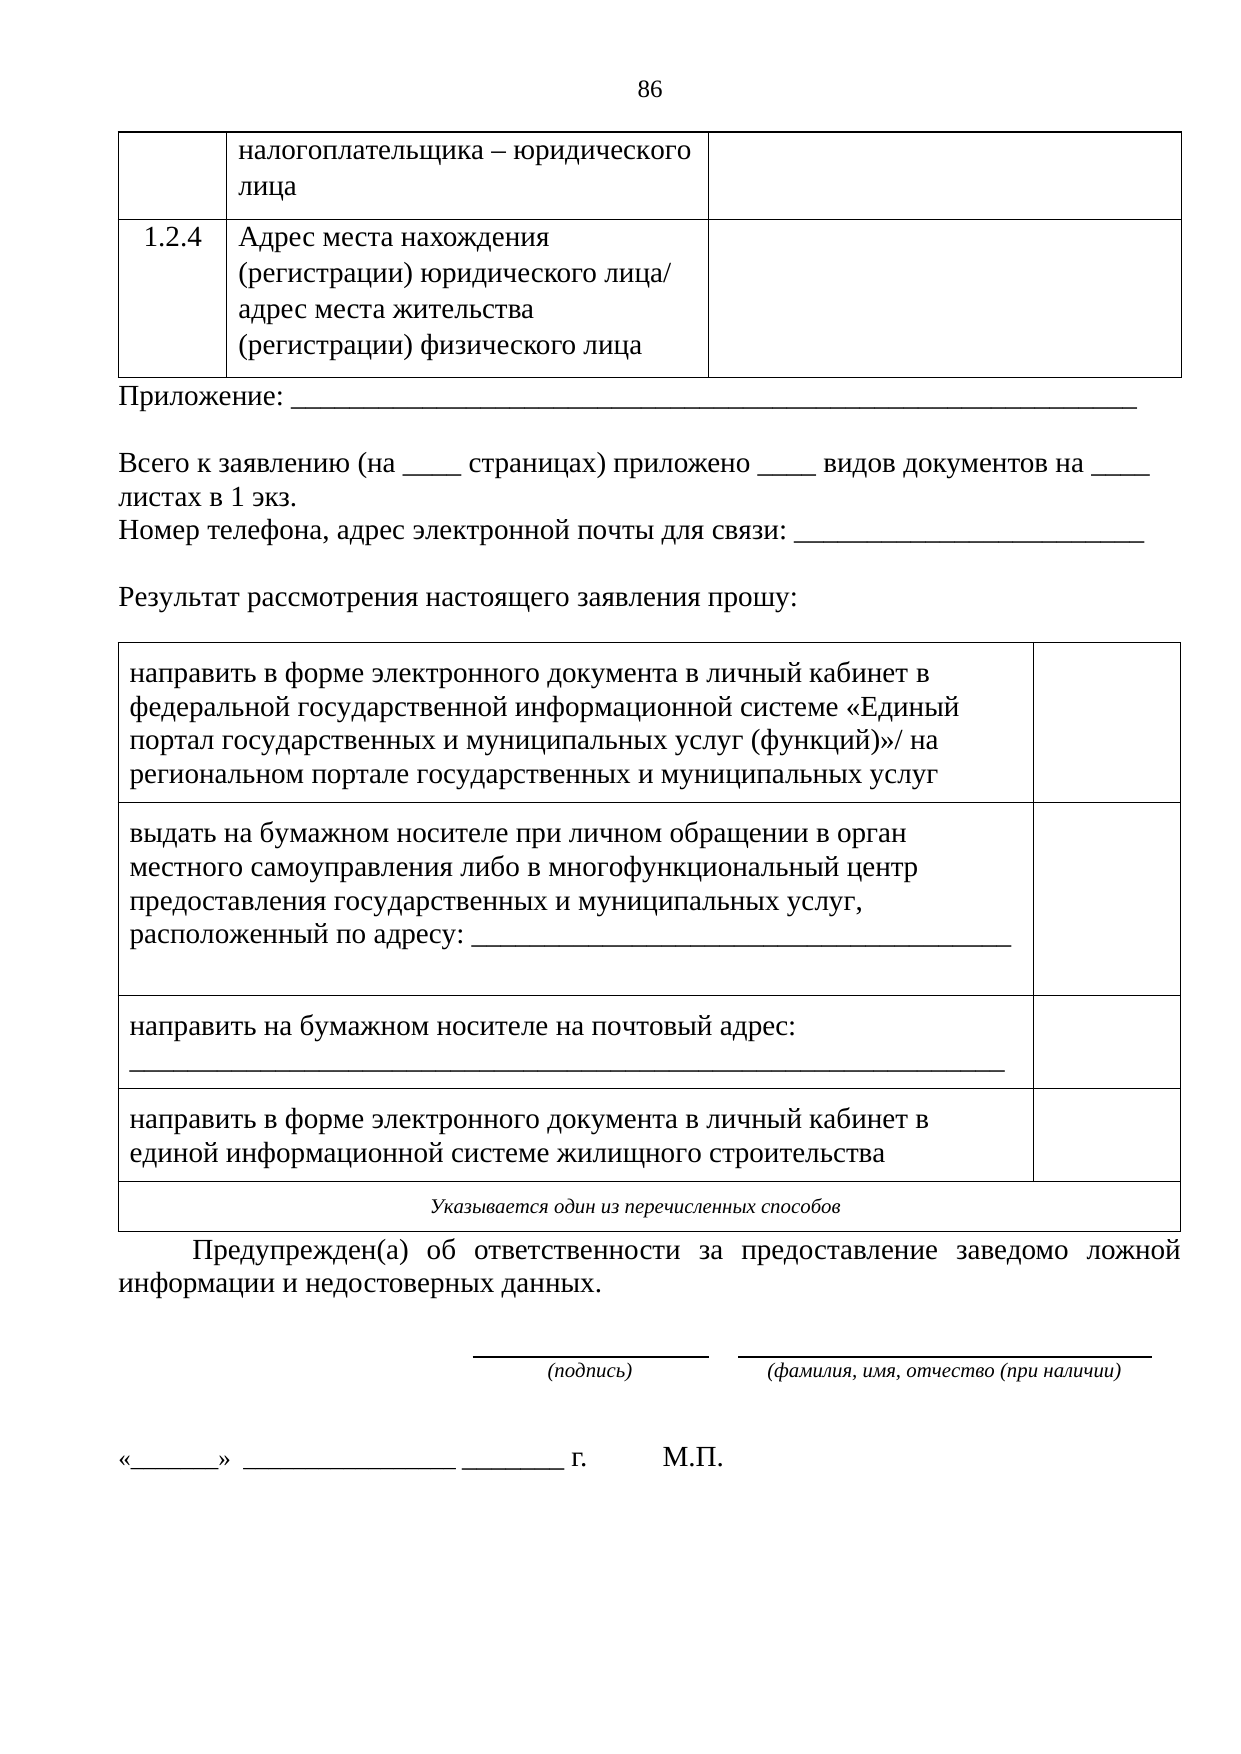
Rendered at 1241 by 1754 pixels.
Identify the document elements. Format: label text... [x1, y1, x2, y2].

text Результат рассмотрения настоящего заявления прошу: [118, 579, 1181, 613]
text «_______» _________________ _______ г. М.П. [118, 1439, 1211, 1473]
table_cell направить в форме электронного документа в личный кабинет в единой информационной системе жилищного строительства [119, 1089, 1033, 1181]
table_cell [709, 1356, 738, 1382]
table_header [709, 1328, 738, 1356]
table_cell Указывается один из перечисленных способов [119, 1182, 1180, 1231]
table_cell [1034, 1089, 1180, 1181]
table_cell (фамилия, имя, отчество (при наличии) [738, 1358, 1152, 1382]
table_header [738, 1328, 1152, 1356]
table_cell налогоплательщика – юридического лица [227, 133, 708, 218]
table_cell [118, 1356, 443, 1382]
table_cell [709, 133, 1181, 218]
table_cell выдать на бумажном носителе при личном обращении в орган местного самоуправления либо в многофункциональный центр предоставления государственных и муниципальных услуг, расположенный по адресу: _____________________________________ [119, 803, 1033, 994]
table_cell [709, 220, 1181, 377]
text Номер телефона, адрес электронной почты для связи: ________________________ [118, 512, 1181, 546]
table_header [118, 1328, 443, 1356]
table_header [473, 1328, 709, 1356]
table_header [1034, 643, 1180, 802]
text Предупрежден(а) об ответственности за предоставление заведомо ложной информации и недостоверных данных. [118, 1232, 1181, 1299]
table_header [443, 1328, 472, 1356]
table_cell [1034, 803, 1180, 994]
table_cell [119, 133, 226, 218]
table_cell [1034, 996, 1180, 1088]
table_cell Адрес места нахождения (регистрации) юридического лица/ адрес места жительства (регистрации) физического лица [227, 220, 708, 377]
table_header направить в форме электронного документа в личный кабинет в федеральной государственной информационной системе «Единый портал государственных и муниципальных услуг (функций)»/ на региональном портале государственных и муниципальных услуг [119, 643, 1033, 802]
text Приложение: __________________________________________________________ [118, 378, 1181, 412]
table_cell (подпись) [473, 1358, 709, 1382]
table_cell направить на бумажном носителе на почтовый адрес: ____________________________________________________________ [119, 996, 1033, 1088]
table_cell [443, 1356, 472, 1382]
text Всего к заявлению (на ____ страницах) приложено ____ видов документов на ____ листах в 1 экз. [118, 445, 1181, 512]
table_cell 1.2.4 [119, 220, 226, 377]
